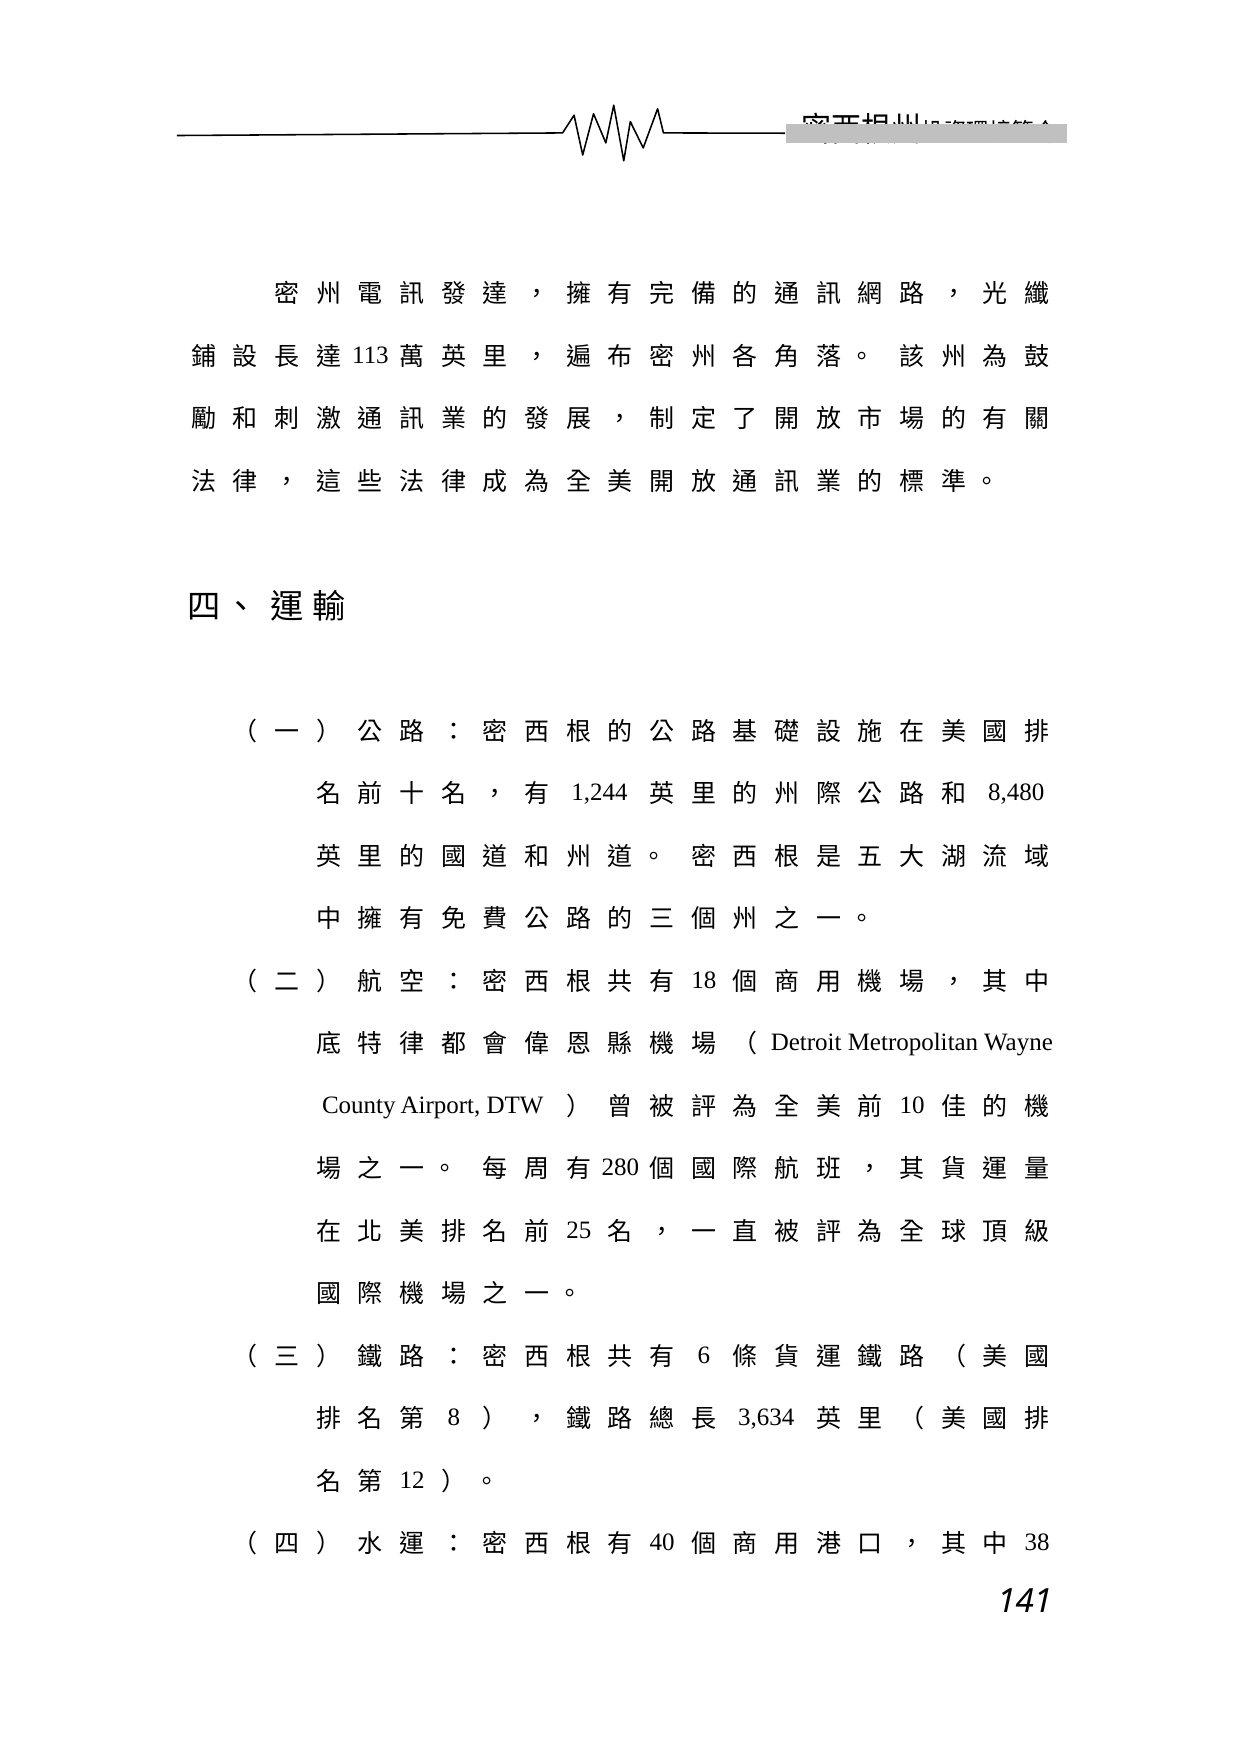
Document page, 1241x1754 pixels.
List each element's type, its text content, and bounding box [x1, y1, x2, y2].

text （二）航空：密西根共有18個商用機場，其中底特律都會偉恩縣機場（Detroit Metropolitan Wayne County Airport, DTW）曾被評為全美前10佳的機場之一。每周有280個國際航班，其貨運量在北美排名前25名，一直被評為全球頂級國際機場之一。 [207, 938, 1058, 1313]
text 密州電訊發達，擁有完備的通訊網路，光纖鋪設長達113萬英里，遍布密州各角落。該州為鼓勵和刺激通訊業的發展，制定了開放市場的有關法律，這些法律成為全美開放通訊業的標準。 [183, 250, 1058, 500]
text （一）公路：密西根的公路基礎設施在美國排名前十名，有1,244英里的州際公路和8,480英里的國道和州道。密西根是五大湖流域中擁有免費公路的三個州之一。 [207, 688, 1058, 938]
text （三）鐵路：密西根共有6條貨運鐵路（美國排名第8），鐵路總長3,634英里（美國排名第12）。 [207, 1313, 1058, 1500]
text 四、運輸 [183, 563, 1058, 625]
text （四）水運：密西根有40個商用港口，其中38 [207, 1500, 1058, 1563]
